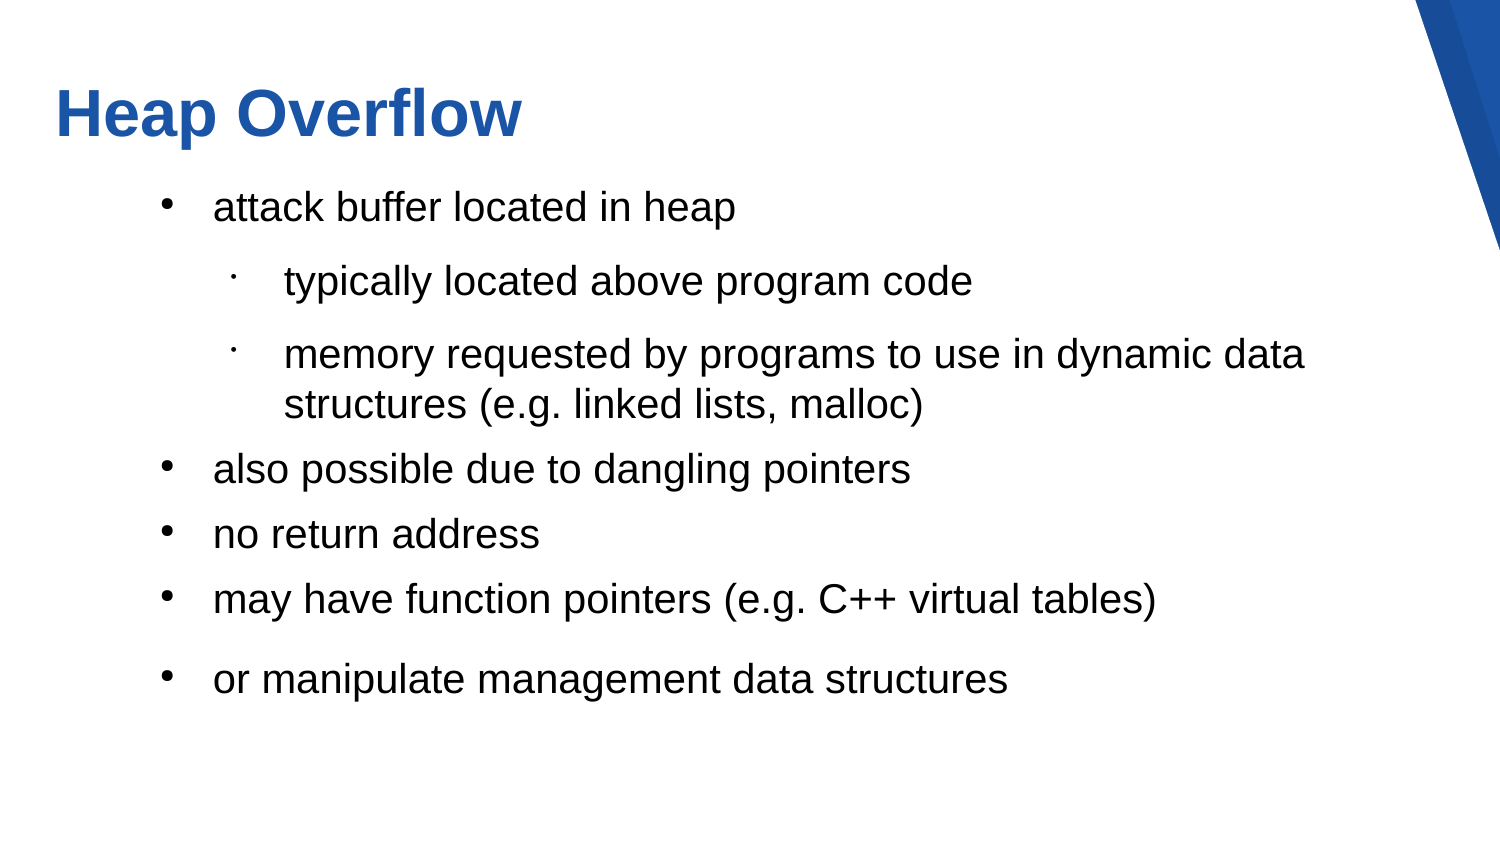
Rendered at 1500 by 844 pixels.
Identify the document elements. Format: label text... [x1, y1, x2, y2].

list attack buffer located in heap typically located above program code memory requested by programs to use in dynamic data structures (e.g. linked lists, malloc) also possible due to dangling pointers no return address may have function pointers (e.g. C++ virtual tables) or manipulate management data structures [127, 165, 1411, 665]
title Heap Overflow [40, 97, 1306, 166]
